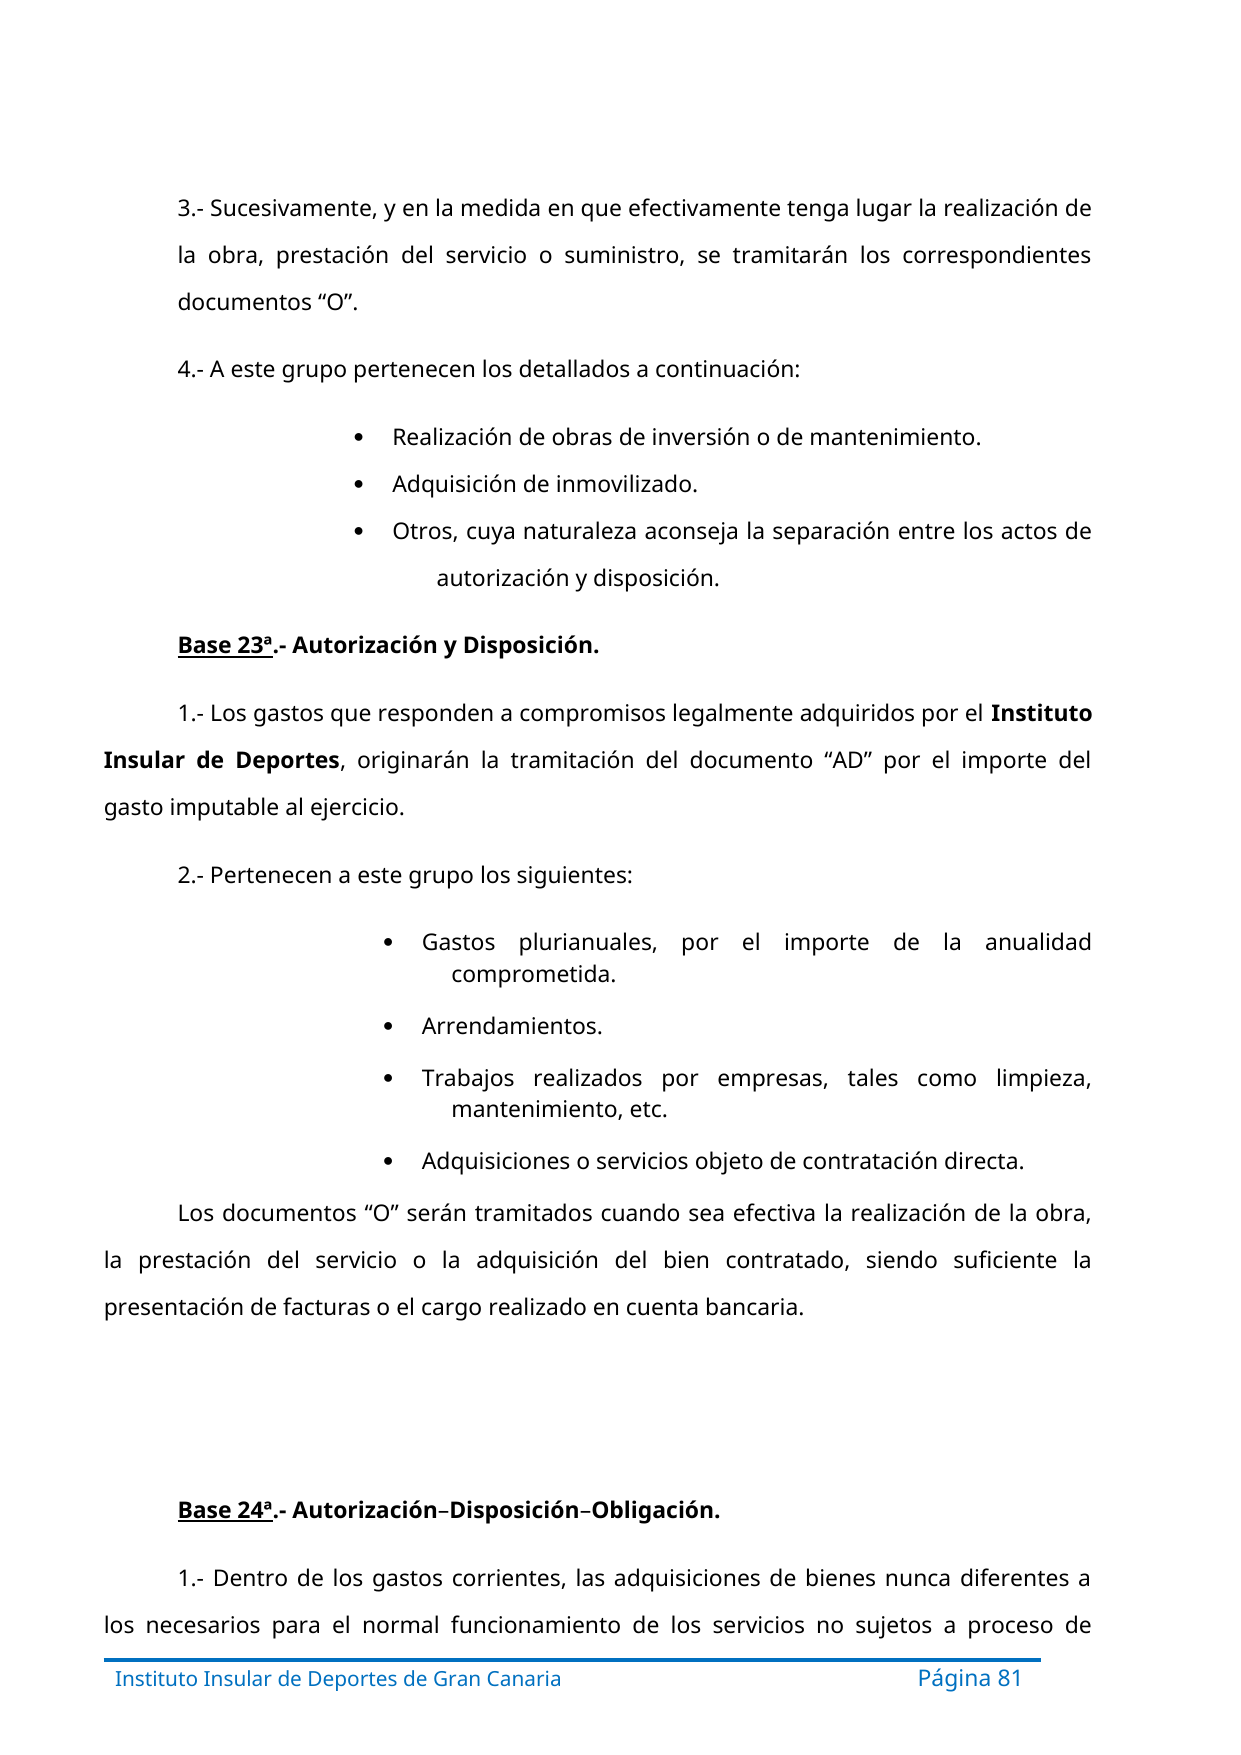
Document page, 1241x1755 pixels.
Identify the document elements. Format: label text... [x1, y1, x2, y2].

list Gastos plurianuales, por el importe de la anualidad comprometida. [384, 926, 1093, 989]
text Base 24ª.- Autorización–Disposición–Obligación. [103, 1494, 1093, 1525]
list Realización de obras de inversión o de mantenimiento. [354, 421, 1093, 452]
text 3.- Sucesivamente, y en la medida en que efectivamente tenga lugar la realización de la obra, prestación del servicio o suministro, se tramitarán los correspondientes documentos “O”. [177, 192, 1093, 317]
text 1.- Dentro de los gastos corrientes, las adquisiciones de bienes nunca diferentes a los necesarios para el normal funcionamiento de los servicios no sujetos a proceso de [103, 1562, 1093, 1640]
text 2.- Pertenecen a este grupo los siguientes: [103, 859, 1093, 890]
text Base 23ª.- Autorización y Disposición. [103, 629, 1093, 661]
list Adquisiciones o servicios objeto de contratación directa. [384, 1145, 1093, 1176]
text Los documentos “O” serán tramitados cuando sea efectiva la realización de la obra, la prestación del servicio o la adquisición del bien contratado, siendo suficiente la presentación de facturas o el cargo realizado en cuenta bancaria. [103, 1197, 1093, 1322]
list Adquisición de inmovilizado. [354, 468, 1093, 499]
list Otros, cuya naturaleza aconseja la separación entre los actos de autorización y disposición. [354, 515, 1093, 593]
text 4.- A este grupo pertenecen los detallados a continuación: [103, 353, 1093, 385]
list Arrendamientos. [384, 1010, 1093, 1041]
list Trabajos realizados por empresas, tales como limpieza, mantenimiento, etc. [384, 1062, 1093, 1124]
text 1.- Los gastos que responden a compromisos legalmente adquiridos por el Instituto Insular de Deportes, originarán la tramitación del documento “AD” por el importe del gasto imputable al ejercicio. [103, 697, 1093, 822]
